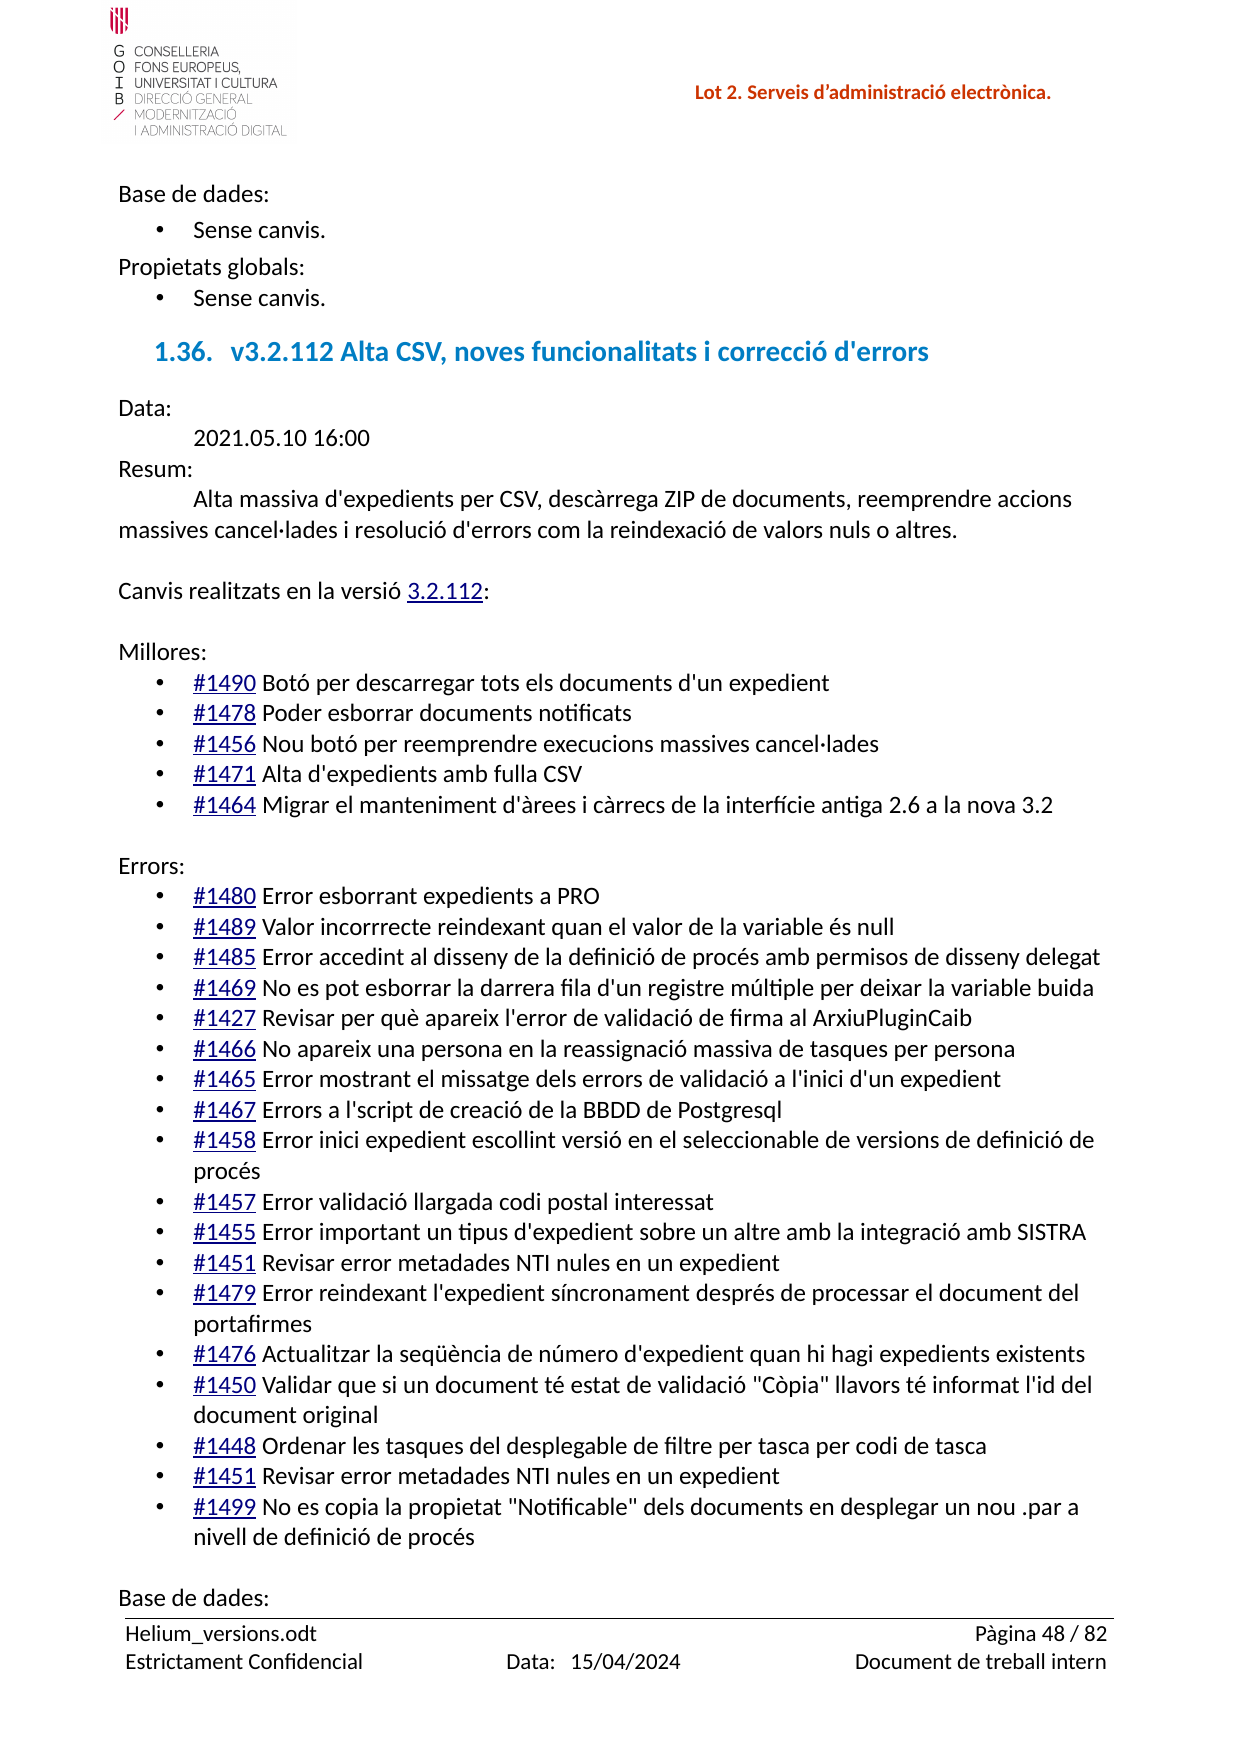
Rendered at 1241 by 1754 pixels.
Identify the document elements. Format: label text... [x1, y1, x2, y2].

list #1455 Error important un tipus d'expedient sobre un altre amb la integració amb SISTRA [156, 1216, 1122, 1247]
list #1448 Ordenar les tasques del desplegable de filtre per tasca per codi de tasca [156, 1430, 1122, 1460]
text 2021.05.10 16:00 [118, 423, 1122, 453]
list #1465 Error mostrant el missatge dels errors de validació a l'inici d'un expedient [156, 1063, 1122, 1094]
list #1451 Revisar error metadades NTI nules en un expedient [156, 1247, 1122, 1277]
list #1471 Alta d'expedients amb fulla CSV [156, 758, 1122, 789]
list #1476 Actualitzar la seqüència de número d'expedient quan hi hagi expedients existents [156, 1338, 1122, 1369]
subtitle v3.2.112 Alta CSV, noves funcionalitats i correcció d'errors [153, 333, 1122, 368]
text Data: [118, 392, 1122, 423]
list #1478 Poder esborrar documents notificats [156, 697, 1122, 728]
picture [100, 0, 297, 144]
list #1464 Migrar el manteniment d'àrees i càrrecs de la interfície antiga 2.6 a la nova 3.2 [156, 789, 1122, 819]
text Millores: [118, 636, 1122, 667]
text Canvis realitzats en la versió 3.2.112: [118, 575, 1122, 606]
list #1479 Error reindexant l'expedient síncronament després de processar el document del portafirmes [156, 1277, 1122, 1338]
text Base de dades: [118, 1582, 1122, 1613]
list #1480 Error esborrant expedients a PRO [156, 880, 1122, 911]
list #1467 Errors a l'script de creació de la BBDD de Postgresql [156, 1094, 1122, 1124]
list #1489 Valor incorrrecte reindexant quan el valor de la variable és null [156, 911, 1122, 941]
text Errors: [118, 850, 1122, 880]
list #1450 Validar que si un document té estat de validació "Còpia" llavors té informat l'id del document original [156, 1369, 1122, 1430]
list #1427 Revisar per què apareix l'error de validació de firma al ArxiuPluginCaib [156, 1002, 1122, 1033]
list #1458 Error inici expedient escollint versió en el seleccionable de versions de definició de procés [156, 1124, 1122, 1186]
list #1457 Error validació llargada codi postal interessat [156, 1186, 1122, 1216]
text Propietats globals: [118, 251, 1122, 282]
text Base de dades: [118, 178, 1122, 209]
list #1490 Botó per descarregar tots els documents d'un expedient [156, 667, 1122, 697]
list Sense canvis. [156, 282, 1122, 312]
text Resum: [118, 453, 1122, 484]
list #1499 No es copia la propietat "Notificable" dels documents en desplegar un nou .par a nivell de definició de procés [156, 1491, 1122, 1552]
text Alta massiva d'expedients per CSV, descàrrega ZIP de documents, reemprendre accions massives cancel·lades i resolució d'errors com la reindexació de valors nuls o altres. [118, 484, 1122, 545]
list #1456 Nou botó per reemprendre execucions massives cancel·lades [156, 728, 1122, 758]
list #1451 Revisar error metadades NTI nules en un expedient [156, 1460, 1122, 1491]
list #1466 No apareix una persona en la reassignació massiva de tasques per persona [156, 1033, 1122, 1063]
list Sense canvis. [156, 215, 1122, 245]
list #1485 Error accedint al disseny de la definició de procés amb permisos de disseny delegat [156, 941, 1122, 972]
list #1469 No es pot esborrar la darrera fila d'un registre múltiple per deixar la variable buida [156, 972, 1122, 1002]
